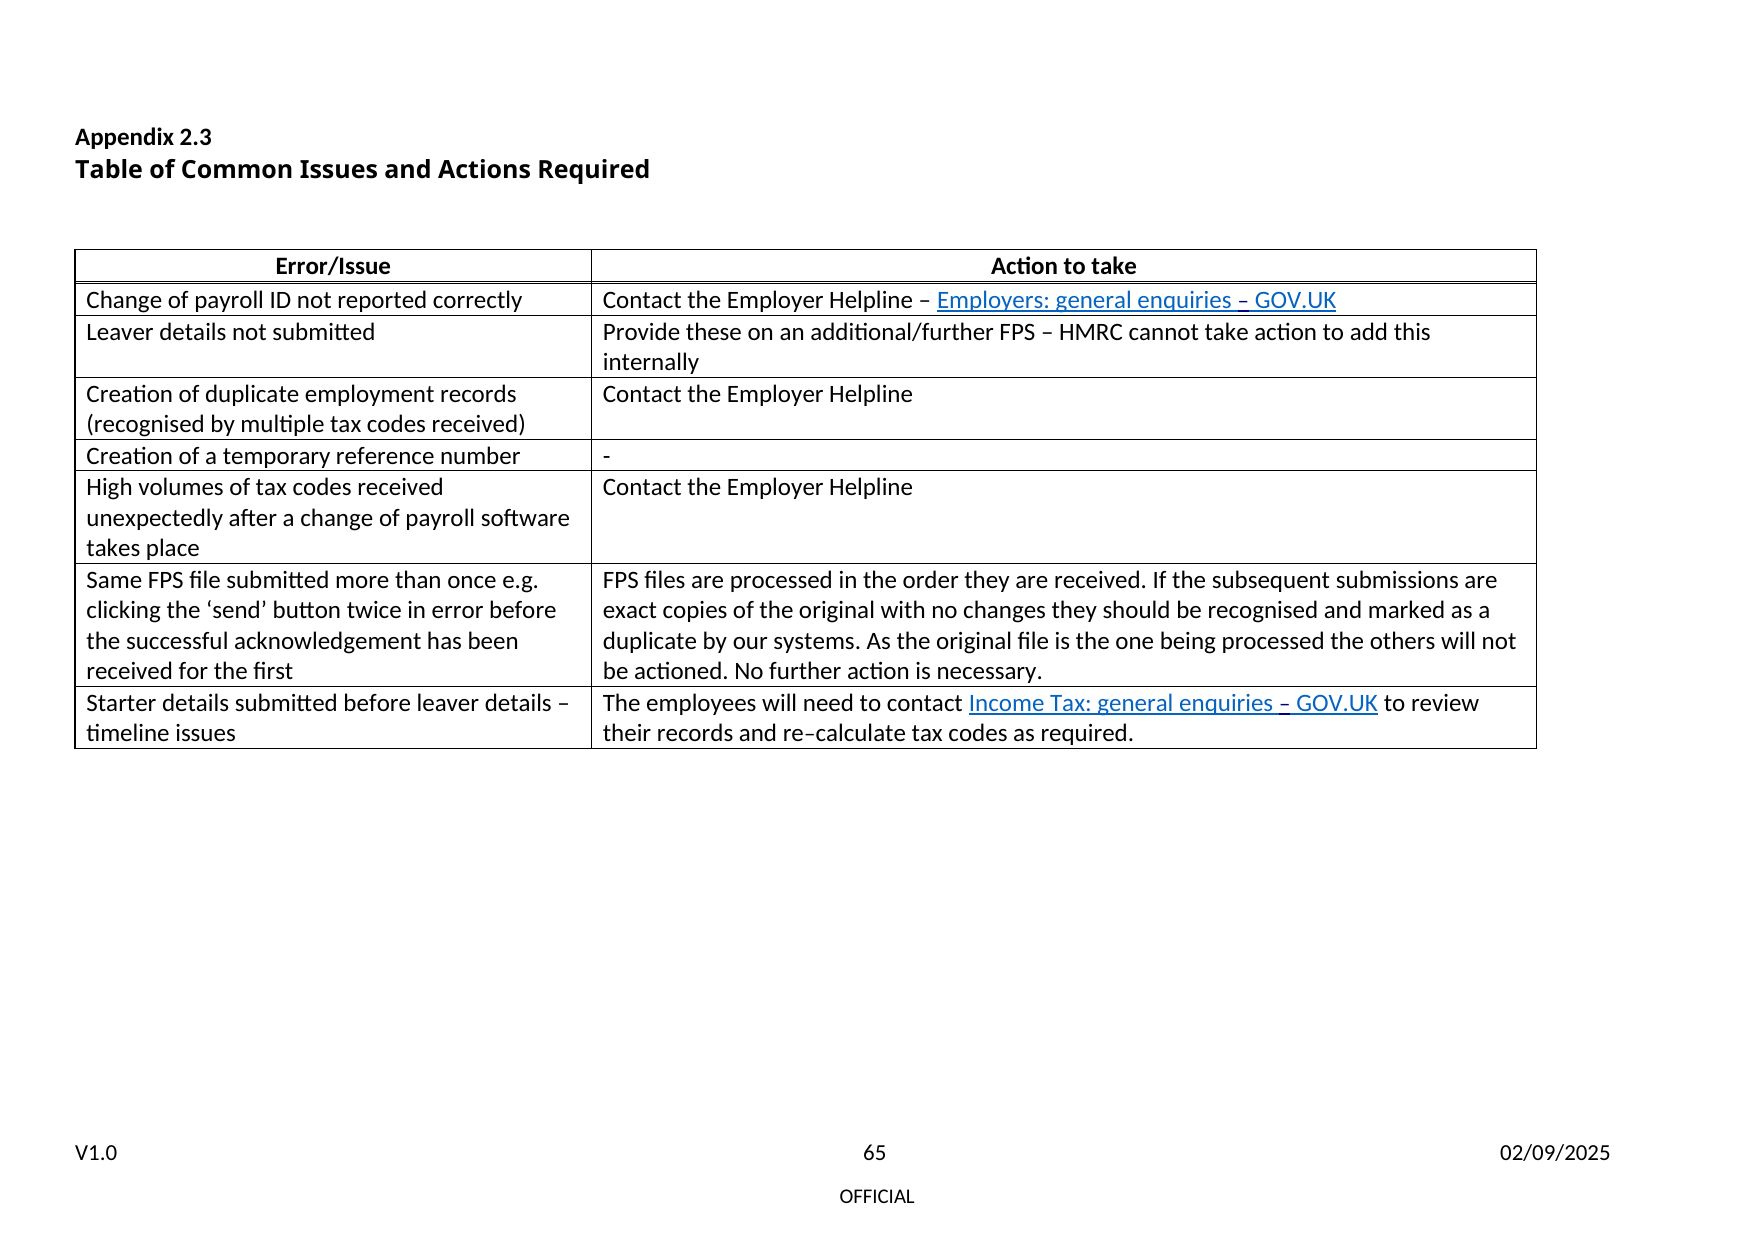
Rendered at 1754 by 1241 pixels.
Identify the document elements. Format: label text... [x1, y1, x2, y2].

table_cell Same FPS file submitted more than once e.g. clicking the ‘send’ button twice in error before the successful acknowledgement has been received for the first [76, 564, 591, 686]
table_header Error/Issue [76, 250, 591, 281]
table_cell Creation of duplicate employment records (recognised by multiple tax codes received) [76, 378, 591, 439]
table_cell Contact the Employer Helpline [592, 471, 1536, 563]
table_cell Leaver details not submitted [76, 316, 591, 377]
table_cell Starter details submitted before leaver details – timeline issues [76, 687, 591, 748]
table_cell Contact the Employer Helpline – Employers: general enquiries – GOV.UK [592, 284, 1536, 314]
subtitle Appendix 2.3 Table of Common Issues and Actions Required [75, 121, 1679, 186]
table_cell Creation of a temporary reference number [76, 440, 591, 470]
table_cell FPS files are processed in the order they are received. If the subsequent submissions are exact copies of the original with no changes they should be recognised and marked as a duplicate by our systems. As the original file is the one being processed the others will not be actioned. No further action is necessary. [592, 564, 1536, 686]
table_cell Provide these on an additional/further FPS – HMRC cannot take action to add this internally [592, 316, 1536, 377]
table_cell Contact the Employer Helpline [592, 378, 1536, 439]
table_cell The employees will need to contact Income Tax: general enquiries – GOV.UK to review their records and re–calculate tax codes as required. [592, 687, 1536, 748]
table_header Action to take [592, 250, 1536, 281]
table_cell High volumes of tax codes received unexpectedly after a change of payroll software takes place [76, 471, 591, 563]
table_cell - [592, 440, 1536, 470]
table_cell Change of payroll ID not reported correctly [76, 284, 591, 314]
